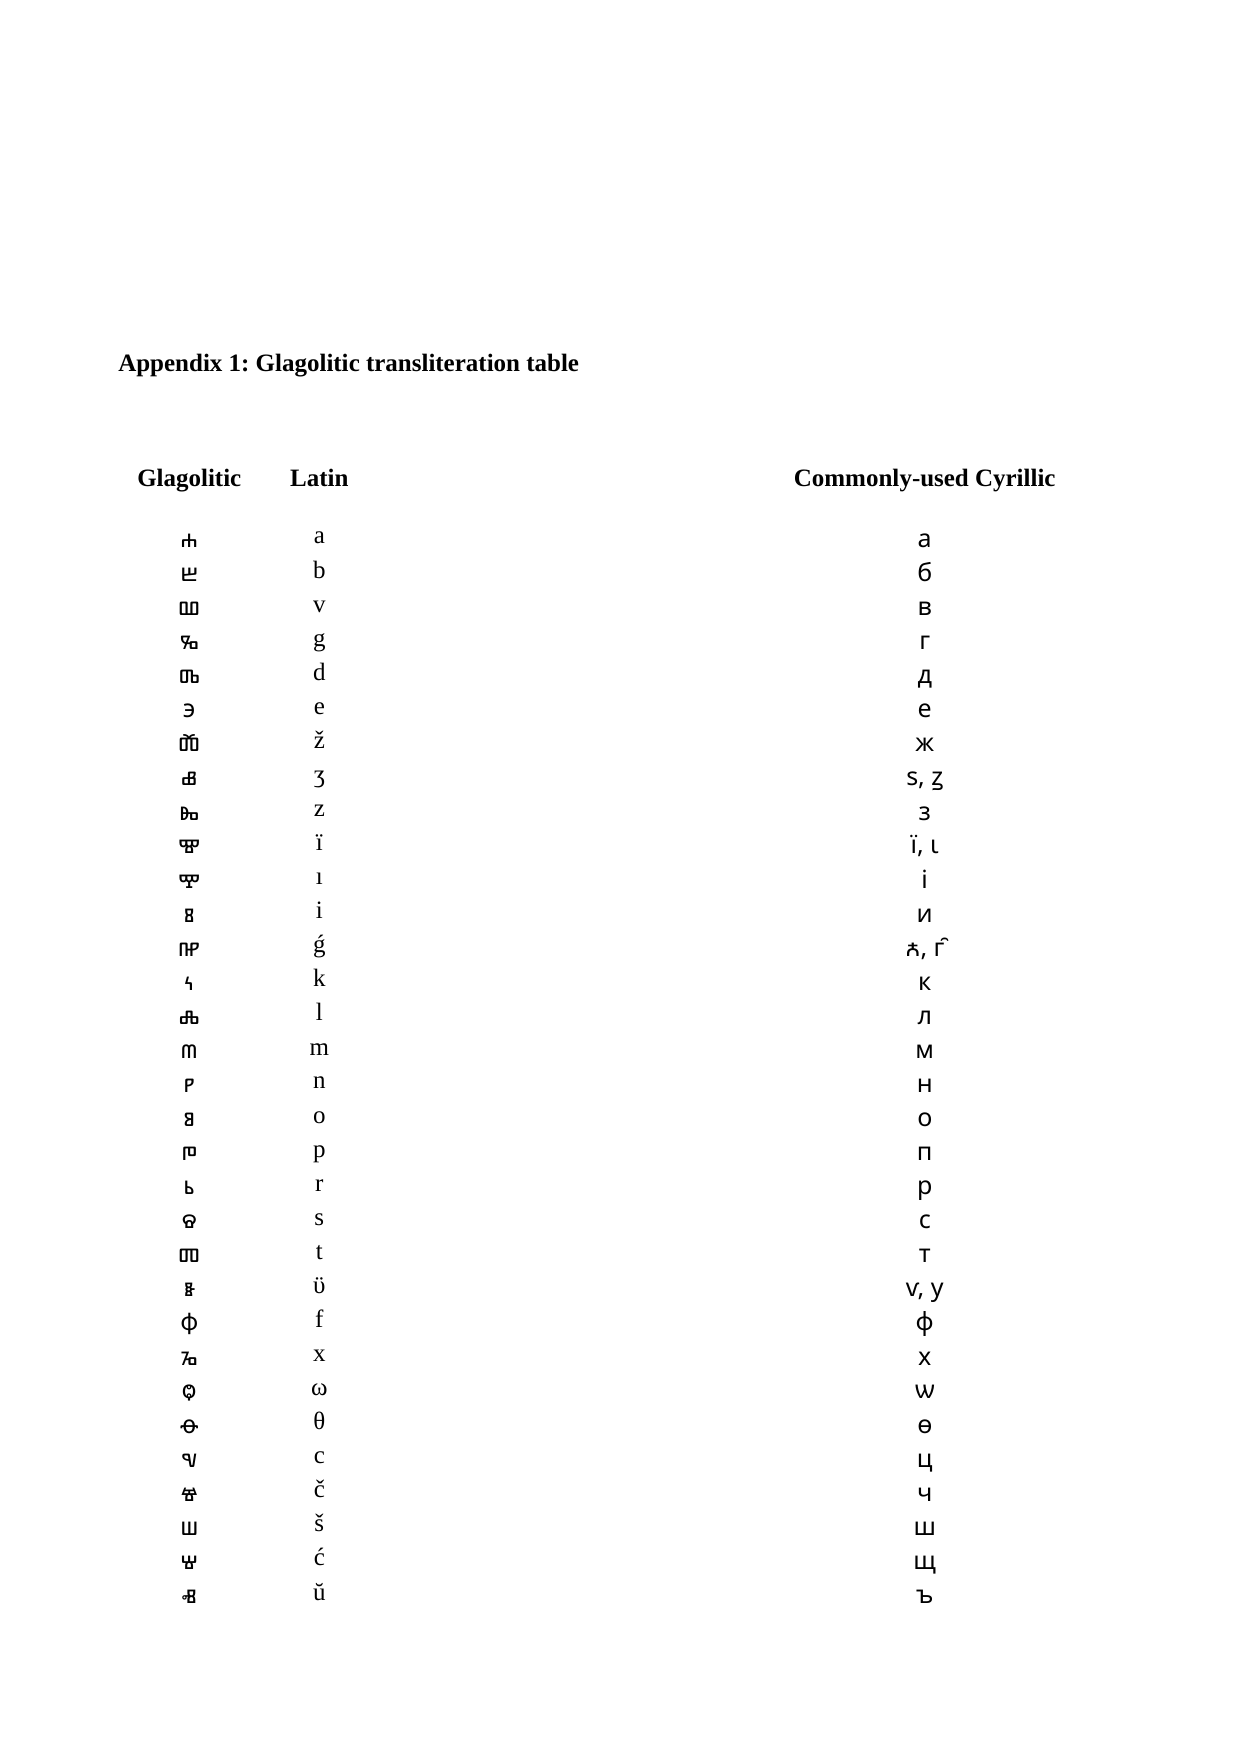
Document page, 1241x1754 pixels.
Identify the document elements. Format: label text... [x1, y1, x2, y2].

table_cell [378, 1372, 786, 1406]
table_cell ⰵ [118, 691, 260, 725]
table_cell s [260, 1202, 378, 1236]
table_cell [378, 589, 786, 623]
table_cell ŭ [260, 1577, 378, 1611]
table_cell ⰶ [118, 725, 260, 759]
table_cell [786, 492, 1063, 521]
table_cell ⰷ [118, 759, 260, 793]
table_cell ⰸ [118, 793, 260, 827]
table_cell м [786, 1032, 1063, 1066]
table_cell [378, 623, 786, 657]
table_cell т [786, 1236, 1063, 1270]
table_cell [378, 1134, 786, 1168]
table_cell v [260, 589, 378, 623]
table_cell ı [260, 861, 378, 895]
table_cell ⱌ [118, 1440, 260, 1474]
table_cell ⱈ [118, 1338, 260, 1372]
table_cell д [786, 657, 1063, 691]
table_cell m [260, 1032, 378, 1066]
table_cell ѵ, y [786, 1270, 1063, 1304]
table_cell [378, 1168, 786, 1202]
table_cell [378, 657, 786, 691]
table_cell [378, 759, 786, 793]
table_header [378, 463, 786, 492]
table_cell č [260, 1474, 378, 1508]
table_cell [378, 691, 786, 725]
table_cell ⰲ [118, 589, 260, 623]
table_cell ⰻ [118, 895, 260, 929]
table_cell [378, 861, 786, 895]
table_cell с [786, 1202, 1063, 1236]
table_cell [118, 492, 260, 521]
table_cell щ [786, 1543, 1063, 1577]
table_header Commonly-used Cyrillic [786, 463, 1063, 492]
table_cell г [786, 623, 1063, 657]
table_cell ⱋ [118, 1543, 260, 1577]
table_cell e [260, 691, 378, 725]
table_cell л [786, 998, 1063, 1032]
table_cell ч [786, 1474, 1063, 1508]
table_cell ω [260, 1372, 378, 1406]
table_cell [378, 793, 786, 827]
table_cell r [260, 1168, 378, 1202]
table_cell ⱅ [118, 1236, 260, 1270]
table_cell ⱏ [118, 1577, 260, 1611]
table_cell ф [786, 1304, 1063, 1338]
table_cell ⰺ [118, 827, 260, 861]
table_cell š [260, 1509, 378, 1542]
table_cell [378, 1236, 786, 1270]
table_cell [378, 1032, 786, 1066]
table_cell ⰿ [118, 1032, 260, 1066]
table_cell ш [786, 1509, 1063, 1542]
table_cell п [786, 1134, 1063, 1168]
table_cell ϋ [260, 1270, 378, 1304]
table_cell [378, 555, 786, 589]
table_cell ⱉ [118, 1372, 260, 1406]
table_cell з [786, 793, 1063, 827]
table_cell ž [260, 725, 378, 759]
table_cell b [260, 555, 378, 589]
table_cell i [260, 895, 378, 929]
table_cell б [786, 555, 1063, 589]
table_cell ⱇ [118, 1304, 260, 1338]
table_cell [378, 1474, 786, 1508]
table_cell ъ [786, 1577, 1063, 1611]
table_cell ⱎ [118, 1509, 260, 1542]
table_cell к [786, 964, 1063, 997]
table_cell р [786, 1168, 1063, 1202]
table_cell [378, 1304, 786, 1338]
table_cell ⱂ [118, 1134, 260, 1168]
table_cell ⰾ [118, 998, 260, 1032]
table_cell [378, 1202, 786, 1236]
table_cell ѕ, ꙁ [786, 759, 1063, 793]
text Appendix 1: Glagolitic transliteration table [118, 348, 1122, 377]
table_cell t [260, 1236, 378, 1270]
table_cell [260, 492, 378, 521]
table_cell o [260, 1100, 378, 1134]
table_cell ѡ [786, 1372, 1063, 1406]
table_cell [378, 998, 786, 1032]
table_cell ц [786, 1440, 1063, 1474]
table_cell [378, 895, 786, 929]
table_cell ⱀ [118, 1066, 260, 1100]
table_cell n [260, 1066, 378, 1100]
table_cell ⰼ [118, 929, 260, 963]
table_cell x [260, 1338, 378, 1372]
table_cell ⰹ [118, 861, 260, 895]
table_cell [378, 1066, 786, 1100]
table_cell ⱃ [118, 1168, 260, 1202]
table_header Latin [260, 463, 378, 492]
table_cell ʒ [260, 759, 378, 793]
table_cell [378, 1577, 786, 1611]
table_cell ⱁ [118, 1100, 260, 1134]
table_cell о [786, 1100, 1063, 1134]
table_cell ⰴ [118, 657, 260, 691]
table_cell ǵ [260, 929, 378, 963]
table_cell ⰰ [118, 521, 260, 555]
table_cell [378, 1406, 786, 1440]
table_cell н [786, 1066, 1063, 1100]
table_cell [378, 827, 786, 861]
table_cell а [786, 521, 1063, 555]
table_cell ѳ [786, 1406, 1063, 1440]
table_cell ⱚ [118, 1406, 260, 1440]
table_cell і [786, 861, 1063, 895]
table_cell ⰳ [118, 623, 260, 657]
table_cell z [260, 793, 378, 827]
table_cell ï [260, 827, 378, 861]
table_cell l [260, 998, 378, 1032]
table_cell [378, 1509, 786, 1542]
table_cell ꙉ, г̑ [786, 929, 1063, 963]
table_cell c [260, 1440, 378, 1474]
table_cell [378, 1543, 786, 1577]
table_cell [378, 1440, 786, 1474]
table_cell a [260, 521, 378, 555]
table_cell х [786, 1338, 1063, 1372]
table_cell ⰱ [118, 555, 260, 589]
table_cell [378, 725, 786, 759]
table_cell [378, 964, 786, 997]
table_cell [378, 1338, 786, 1372]
table_cell g [260, 623, 378, 657]
table_cell в [786, 589, 1063, 623]
table_cell d [260, 657, 378, 691]
table_cell ⰽ [118, 964, 260, 997]
table_cell [378, 1270, 786, 1304]
table_cell p [260, 1134, 378, 1168]
table_cell и [786, 895, 1063, 929]
table_cell ć [260, 1543, 378, 1577]
table_cell ї, ꙇ [786, 827, 1063, 861]
table_cell θ [260, 1406, 378, 1440]
table_cell k [260, 964, 378, 997]
table_cell [378, 929, 786, 963]
table_cell е [786, 691, 1063, 725]
table_cell ⱍ [118, 1474, 260, 1508]
table_cell ⱄ [118, 1202, 260, 1236]
table_cell f [260, 1304, 378, 1338]
table_cell [378, 521, 786, 555]
table_cell [378, 492, 786, 521]
table_cell ⱛ [118, 1270, 260, 1304]
table_cell ж [786, 725, 1063, 759]
table_header Glagolitic [118, 463, 260, 492]
table_cell [378, 1100, 786, 1134]
